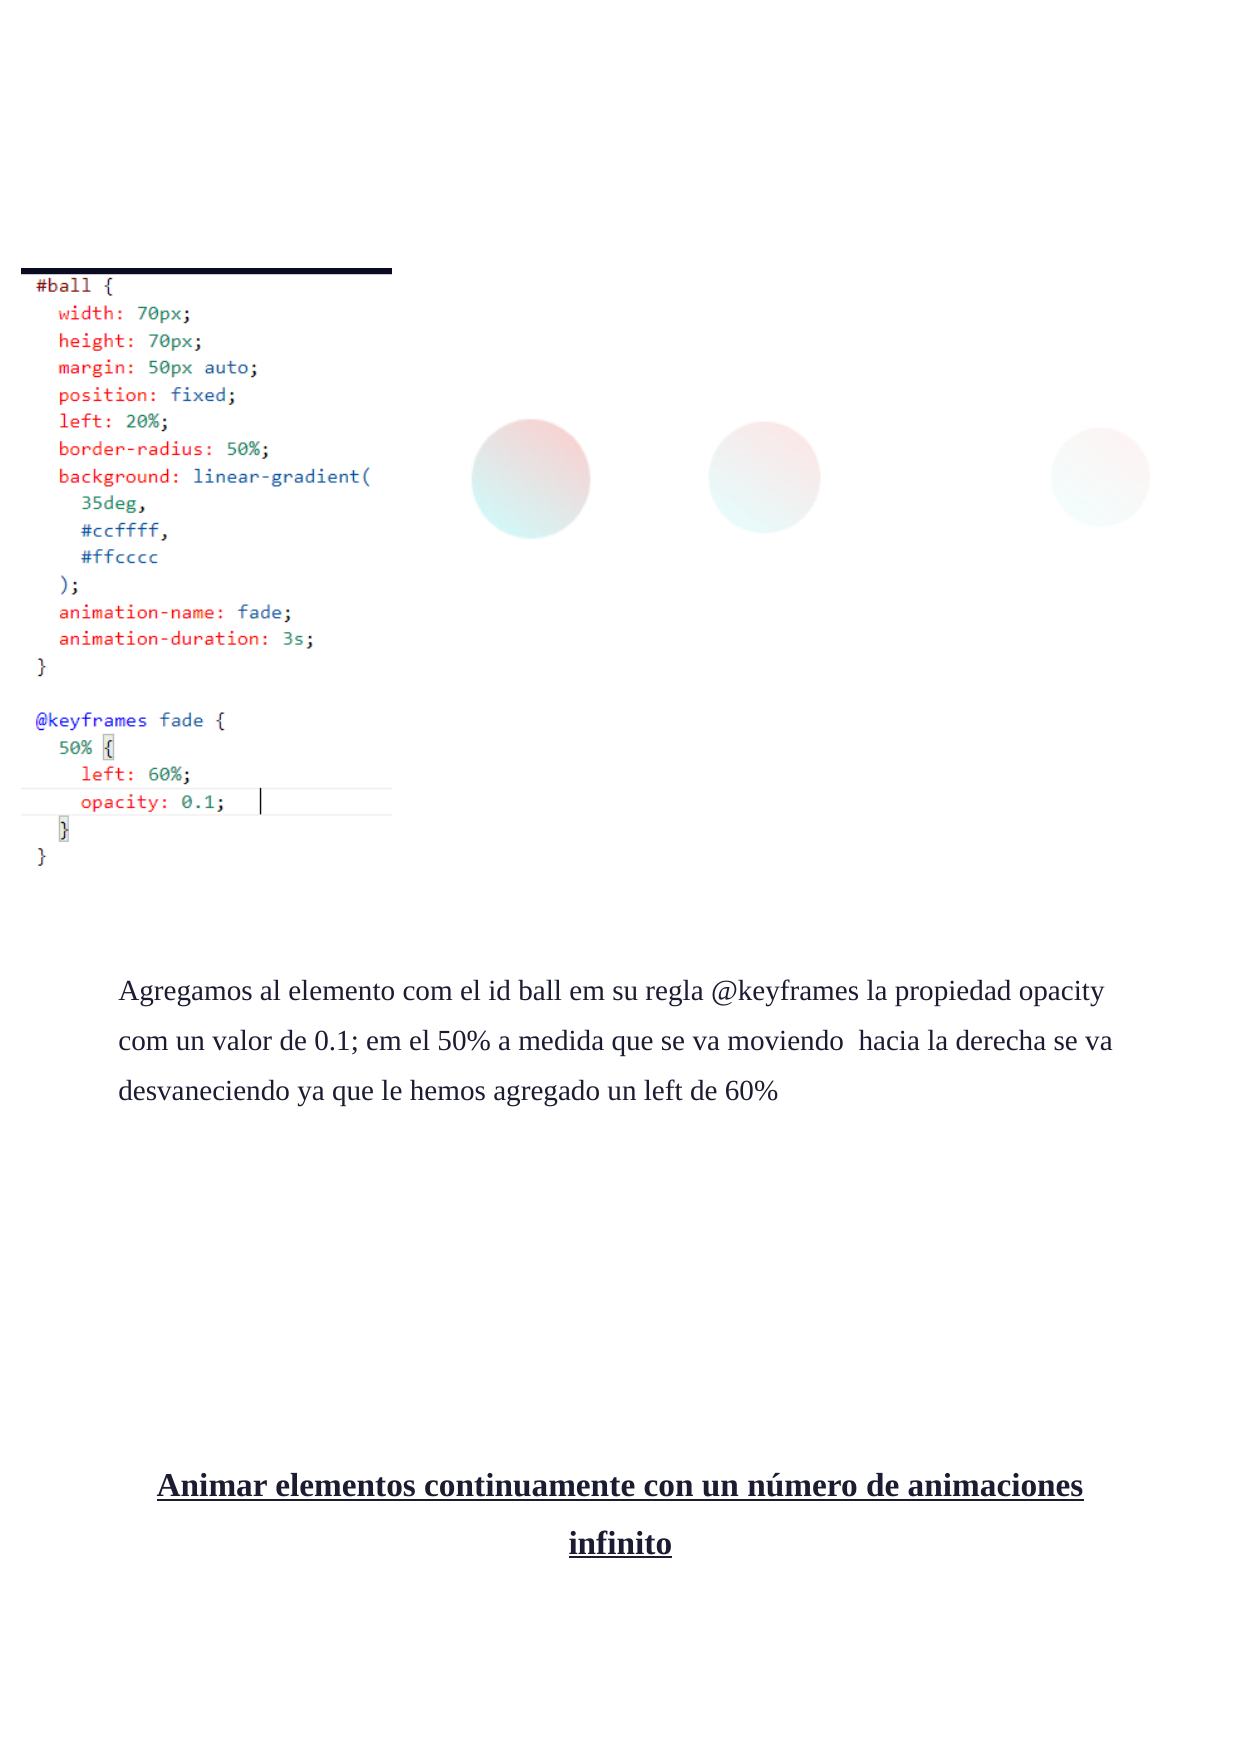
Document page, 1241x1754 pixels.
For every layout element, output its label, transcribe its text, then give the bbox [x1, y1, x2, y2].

picture [408, 396, 1241, 619]
picture [21, 268, 392, 881]
text Animar elementos continuamente con un número de animaciones infinito [118, 1466, 1122, 1561]
text Agregamos al elemento com el id ball em su regla @keyframes la propiedad opacity com un valor de 0.1; em el 50% a medida que se va moviendo hacia la derecha se va desvaneciendo ya que le hemos agregado un left de 60% [118, 973, 1122, 1107]
